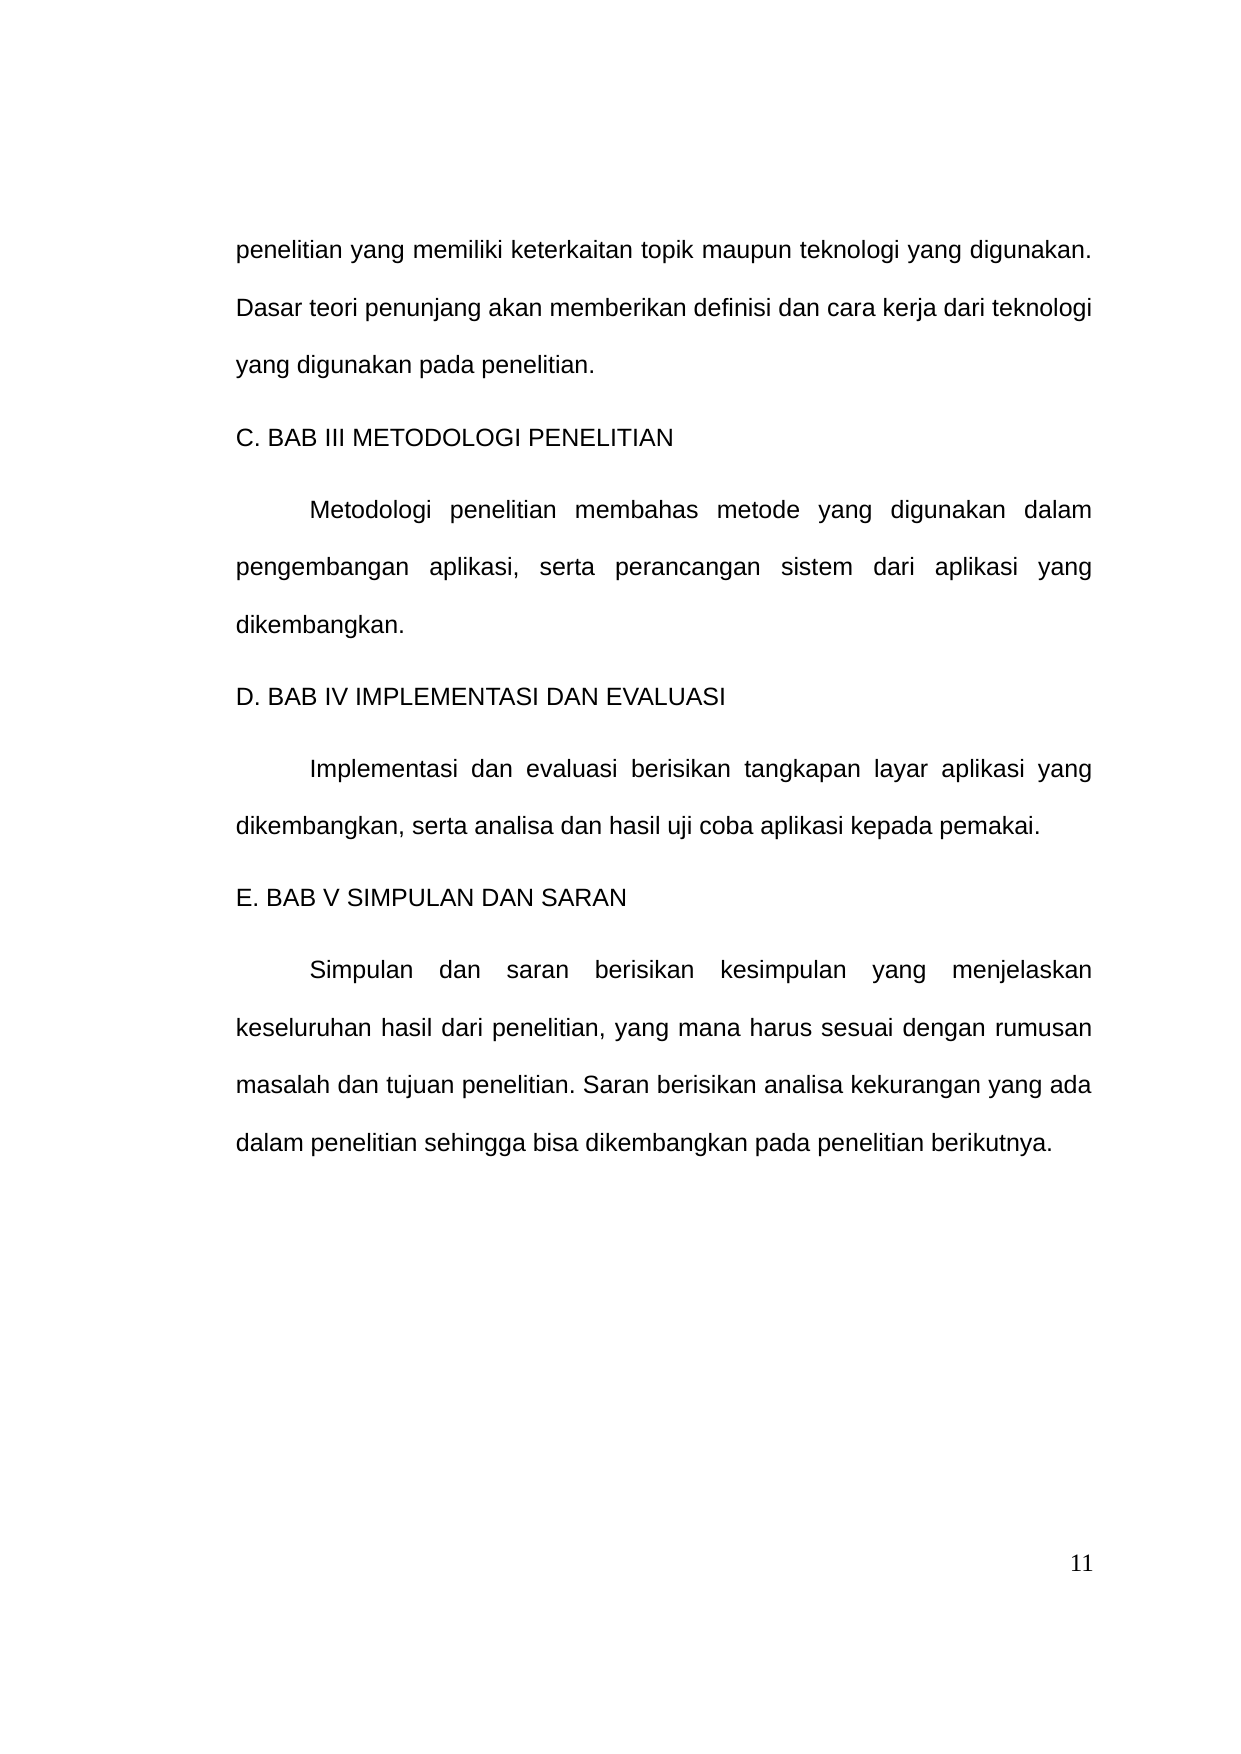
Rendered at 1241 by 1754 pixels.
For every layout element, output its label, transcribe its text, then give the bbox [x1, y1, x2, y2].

text penelitian yang memiliki keterkaitan topik maupun teknologi yang digunakan. Dasar teori penunjang akan memberikan definisi dan cara kerja dari teknologi yang digunakan pada penelitian. [236, 236, 1093, 379]
text Metodologi penelitian membahas metode yang digunakan dalam pengembangan aplikasi, serta perancangan sistem dari aplikasi yang dikembangkan. [236, 495, 1093, 638]
text Implementasi dan evaluasi berisikan tangkapan layar aplikasi yang dikembangkan, serta analisa dan hasil uji coba aplikasi kepada pemakai. [236, 754, 1093, 840]
text C. BAB III METODOLOGI PENELITIAN [236, 423, 1093, 451]
text Simpulan dan saran berisikan kesimpulan yang menjelaskan keseluruhan hasil dari penelitian, yang mana harus sesuai dengan rumusan masalah dan tujuan penelitian. Saran berisikan analisa kekurangan yang ada dalam penelitian sehingga bisa dikembangkan pada penelitian berikutnya. [236, 956, 1093, 1157]
text D. BAB IV IMPLEMENTASI DAN EVALUASI [236, 682, 1093, 711]
text E. BAB V SIMPULAN DAN SARAN [236, 883, 1093, 912]
